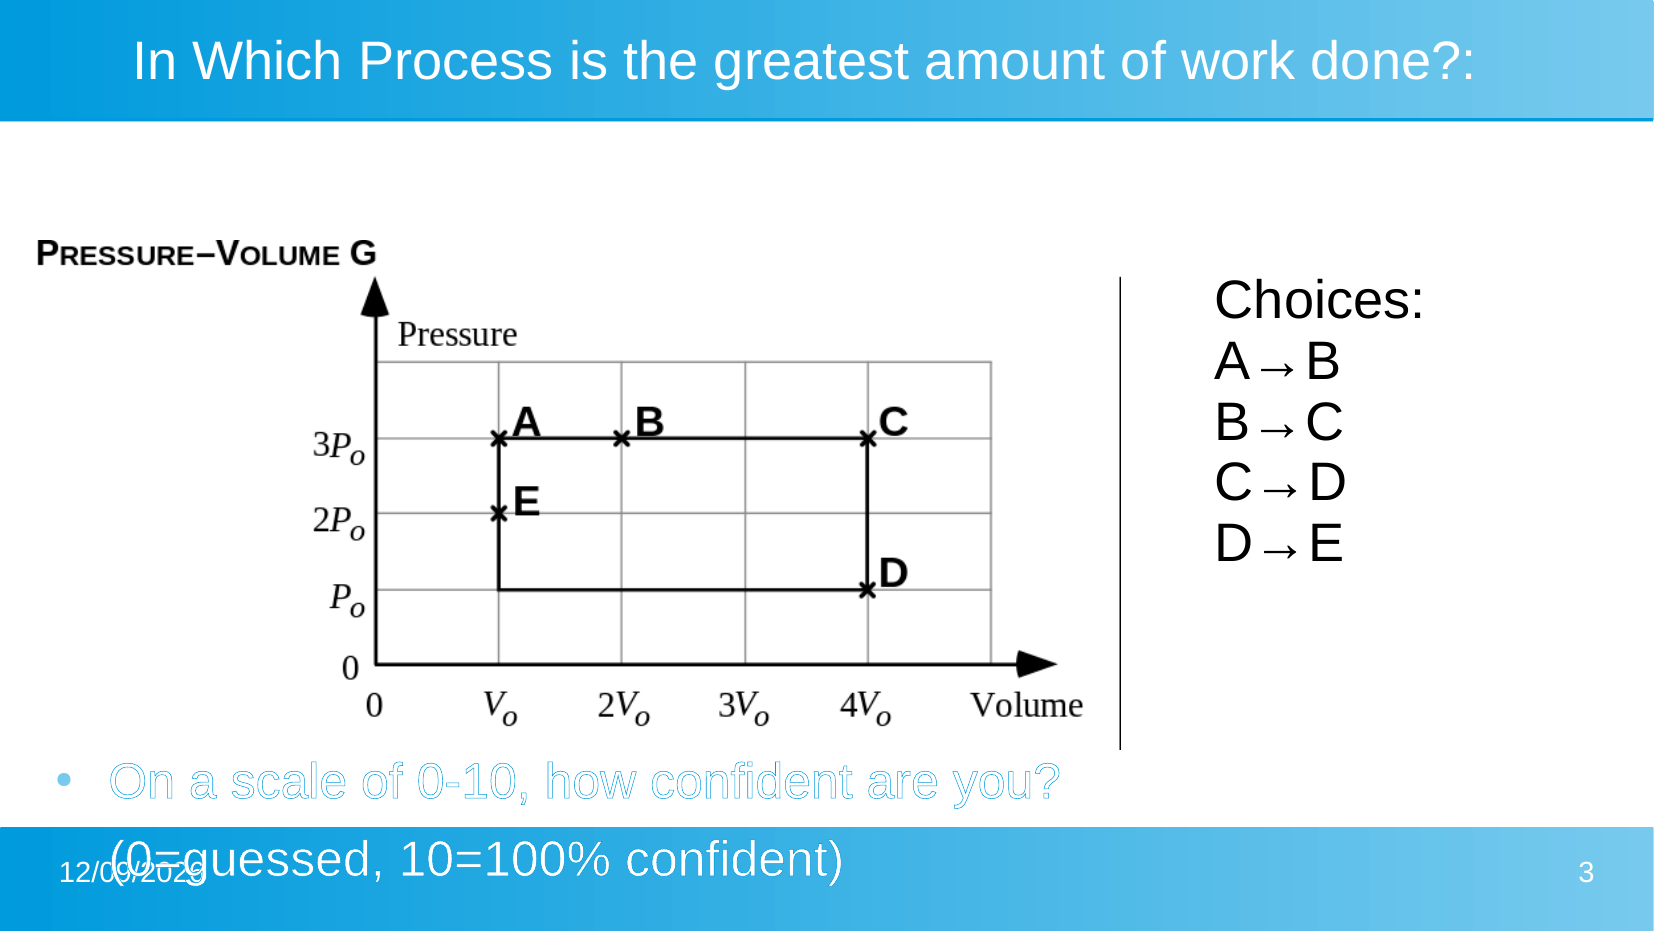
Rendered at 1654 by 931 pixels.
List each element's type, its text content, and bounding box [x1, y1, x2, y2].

text_box Choices: A→B B→C C→D D→E [1200, 262, 1613, 641]
title In Which Process is the greatest amount of work done?: [37, 0, 1573, 122]
picture [37, 240, 1121, 751]
list On a scale of 0-10, how confident are you? (0=guessed, 10=100% confident) [37, 675, 1573, 931]
